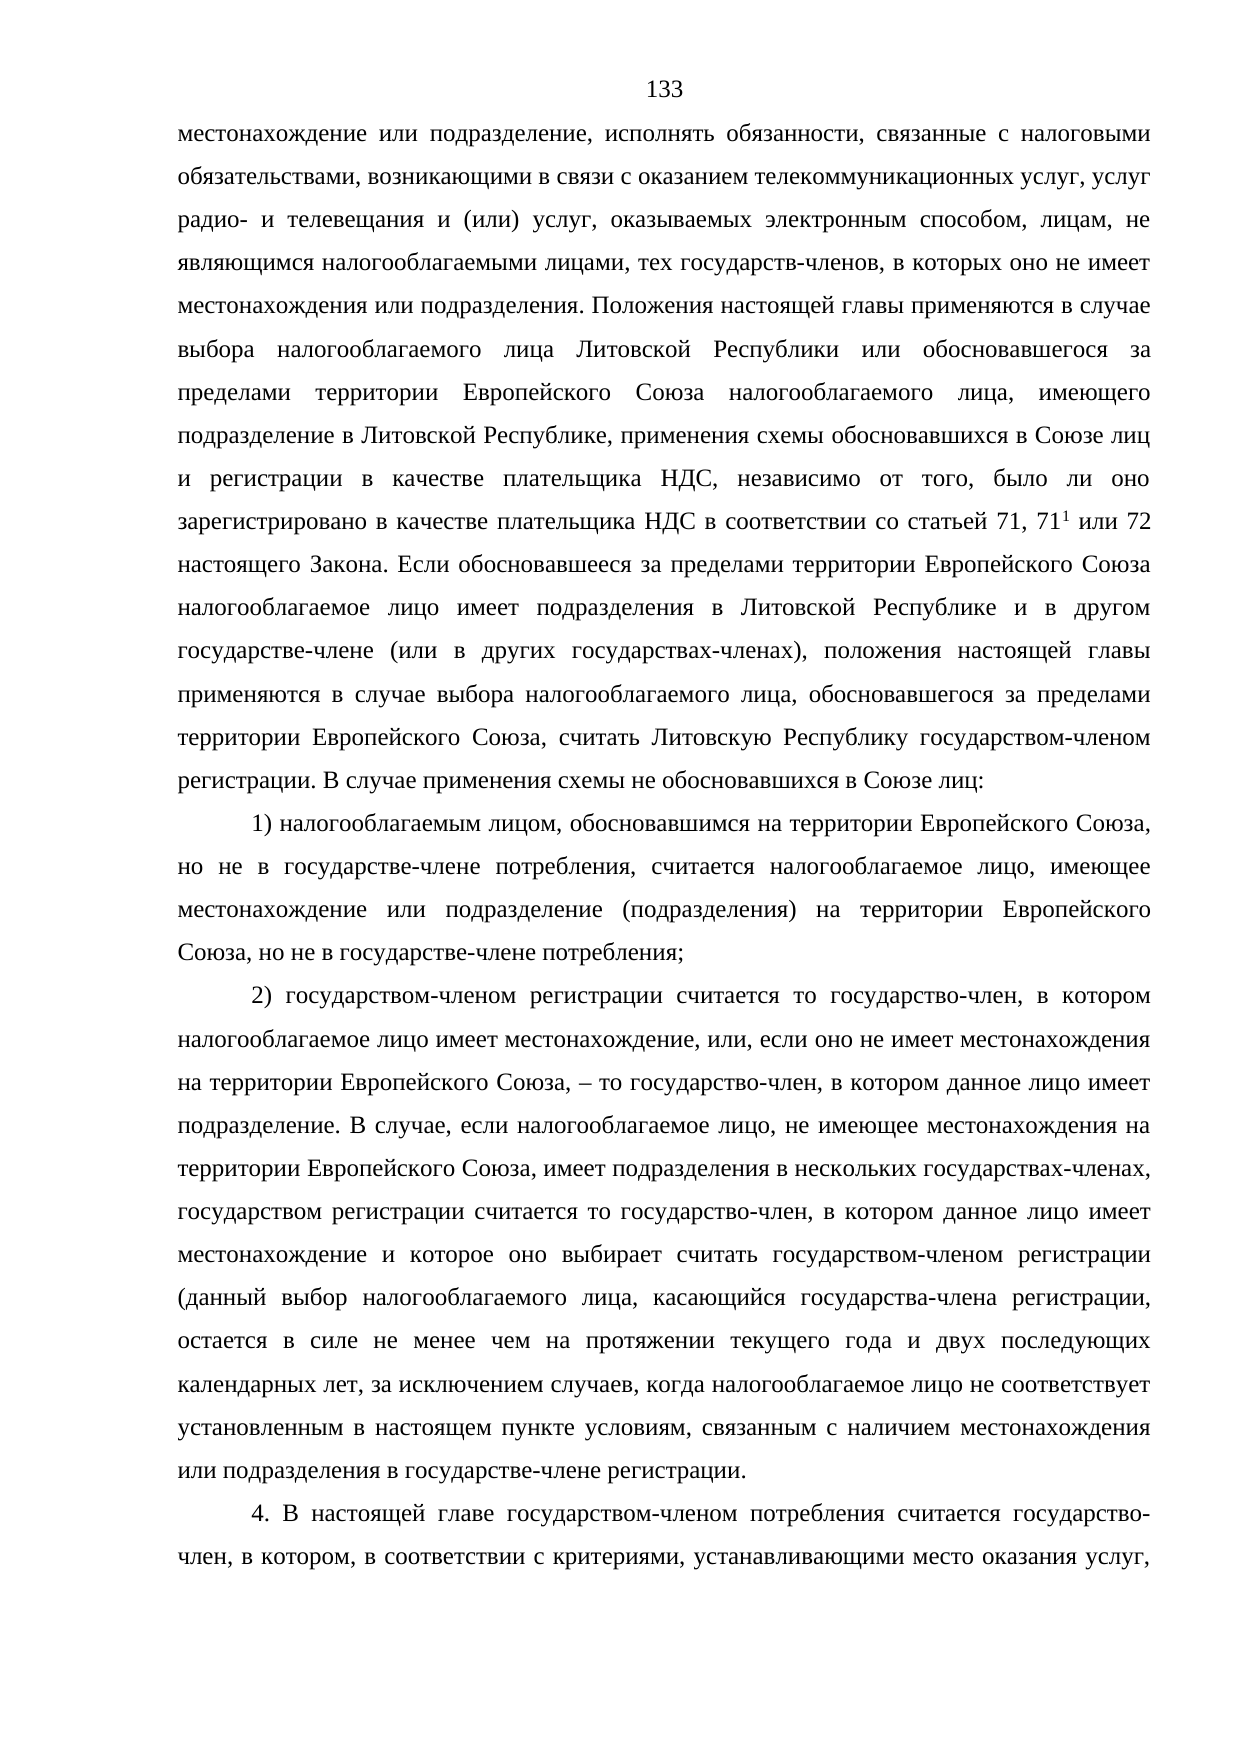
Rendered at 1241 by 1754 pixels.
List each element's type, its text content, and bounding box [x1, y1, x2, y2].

text местонахождение или подразделение, исполнять обязанности, связанные с налоговыми обязательствами, возникающими в связи с оказанием телекоммуникационных услуг, услуг радио- и телевещания и (или) услуг, оказываемых электронным способом, лицам, не являющимся налогооблагаемыми лицами, тех государств-членов, в которых оно не имеет местонахождения или подразделения. Положения настоящей главы применяются в случае выбора налогооблагаемого лица Литовской Республики или обосновавшегося за пределами территории Европейского Союза налогооблагаемого лица, имеющего подразделение в Литовской Республике, применения схемы обосновавшихся в Союзе лиц и регистрации в качестве плательщика НДС, независимо от того, было ли оно зарегистрировано в качестве плательщика НДС в соответствии со статьей 71, 711 или 72 настоящего Закона. Если обосновавшееся за пределами территории Европейского Союза налогооблагаемое лицо имеет подразделения в Литовской Республике и в другом государстве-члене (или в других государствах-членах), положения настоящей главы применяются в случае выбора налогооблагаемого лица, обосновавшегося за пределами территории Европейского Союза, считать Литовскую Республику государством-членом регистрации. В случае применения схемы не обосновавшихся в Союзе лиц: [177, 118, 1152, 794]
text 1) налогооблагаемым лицом, обосновавшимся на территории Европейского Союза, но не в государстве-члене потребления, считается налогооблагаемое лицо, имеющее местонахождение или подразделение (подразделения) на территории Европейского Союза, но не в государстве-члене потребления; [177, 808, 1152, 966]
text 2) государством-членом регистрации считается то государство-член, в котором налогооблагаемое лицо имеет местонахождение, или, если оно не имеет местонахождения на территории Европейского Союза, – то государство-член, в котором данное лицо имеет подразделение. В случае, если налогооблагаемое лицо, не имеющее местонахождения на территории Европейского Союза, имеет подразделения в нескольких государствах-членах, государством регистрации считается то государство-член, в котором данное лицо имеет местонахождение и которое оно выбирает считать государством-членом регистрации (данный выбор налогооблагаемого лица, касающийся государства-члена регистрации, остается в силе не менее чем на протяжении текущего года и двух последующих календарных лет, за исключением случаев, когда налогооблагаемое лицо не соответствует установленным в настоящем пункте условиям, связанным с наличием местонахождения или подразделения в государстве-члене регистрации. [177, 981, 1152, 1484]
text 4. В настоящей главе государством-членом потребления считается государство-член, в котором, в соответствии с критериями, устанавливающими место оказания услуг, [177, 1498, 1152, 1570]
